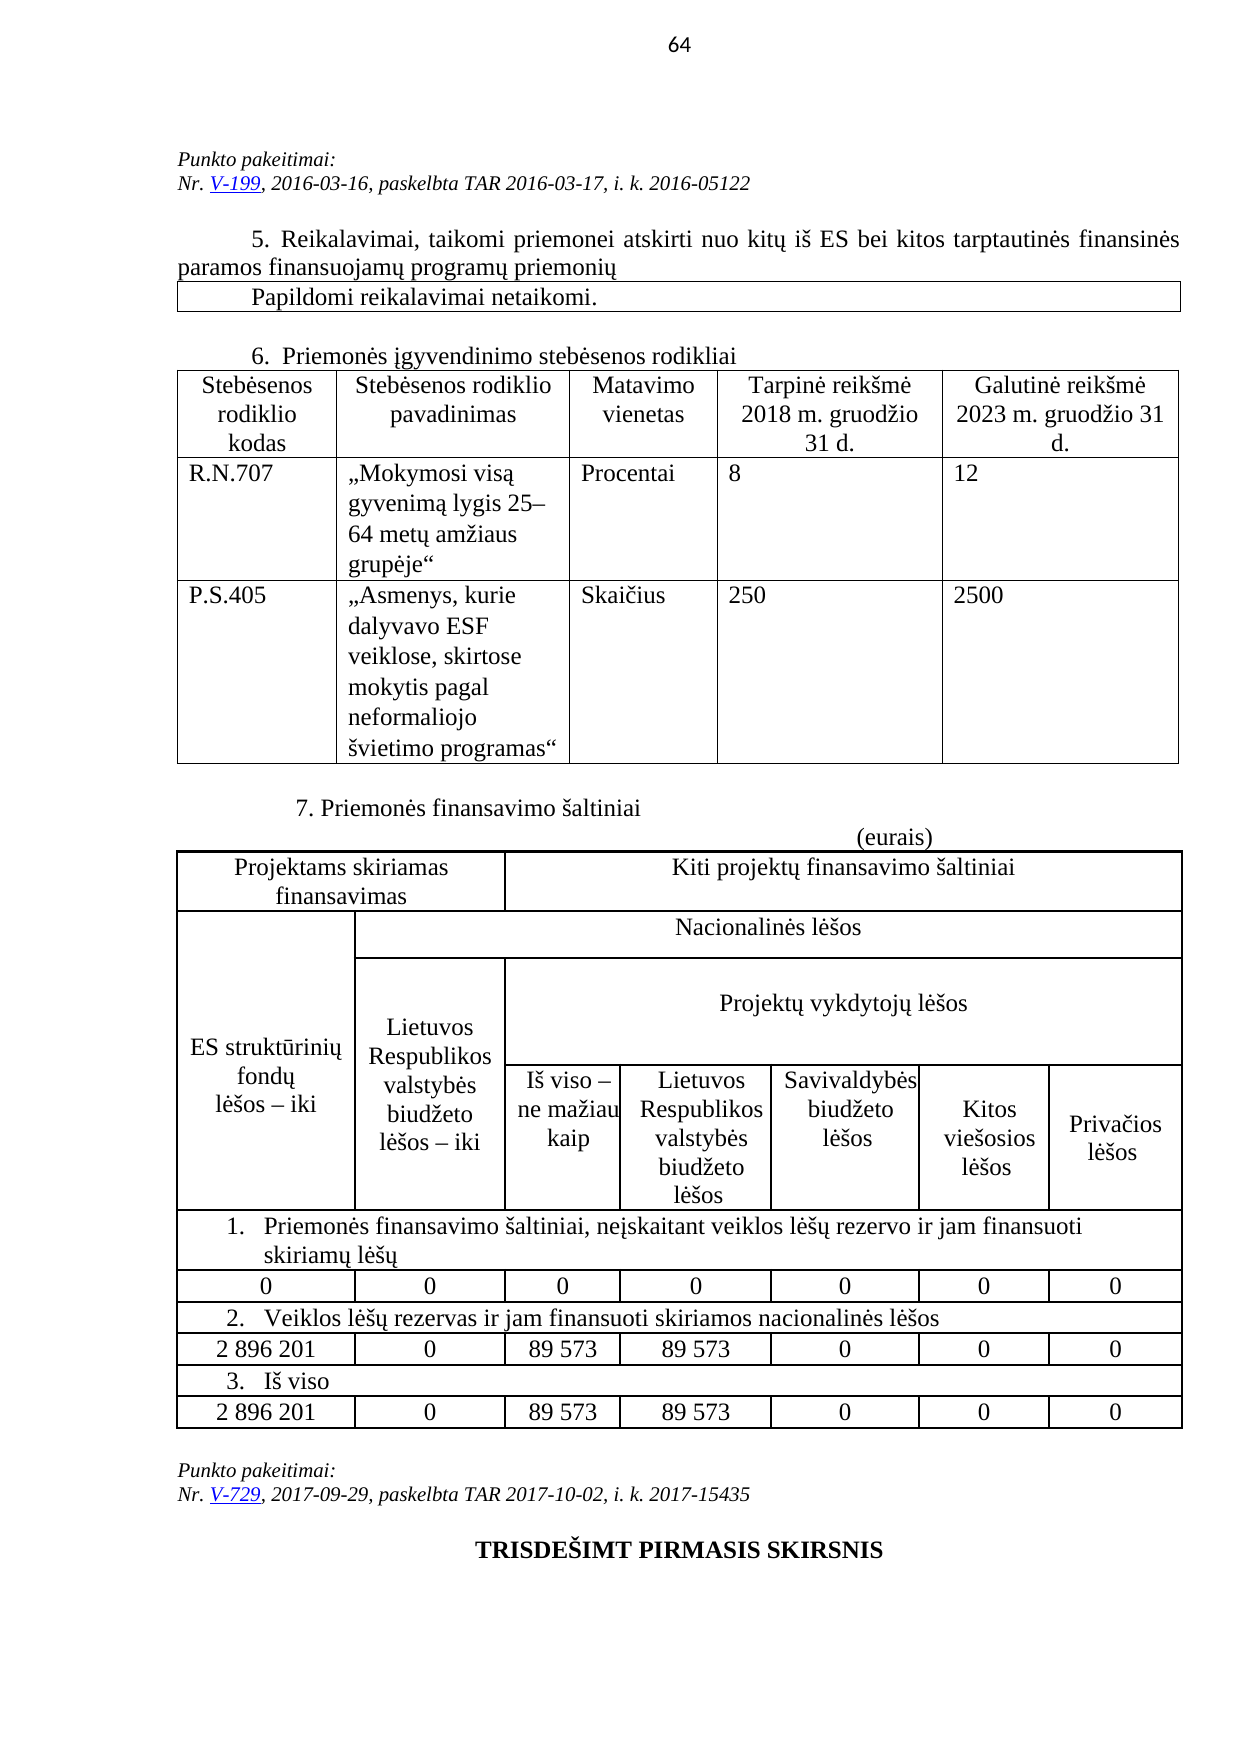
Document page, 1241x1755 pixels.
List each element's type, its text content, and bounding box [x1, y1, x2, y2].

table_header Stebėsenos rodiklio kodas [178, 371, 336, 457]
table_cell 2500 [943, 581, 1178, 763]
table_cell 89 573 [621, 1397, 770, 1427]
table_header Stebėsenos rodiklio pavadinimas [337, 371, 569, 457]
table_cell 89 573 [621, 1334, 770, 1364]
table_header Galutinė reikšmė 2023 m. gruodžio 31 d. [943, 371, 1178, 457]
table_cell 0 [1050, 1271, 1181, 1301]
table_header Matavimo vienetas [570, 371, 717, 457]
table_cell 0 [178, 1271, 354, 1301]
text Nr. V-199, 2016-03-16, paskelbta TAR 2016-03-17, i. k. 2016-05122 [177, 171, 1181, 195]
text (eurais) [177, 822, 1181, 850]
table_cell „Mokymosi visą gyvenimą lygis 25–64 metų amžiaus grupėje“ [337, 458, 569, 579]
table_cell Skaičius [570, 581, 717, 763]
table_cell Privačios lėšos [1050, 1066, 1181, 1209]
table_cell 0 [1050, 1397, 1181, 1427]
text 6. Priemonės įgyvendinimo stebėsenos rodikliai [251, 341, 1181, 369]
table_cell 89 573 [506, 1334, 619, 1364]
table_cell 0 [920, 1397, 1048, 1427]
table_cell 0 [920, 1271, 1048, 1301]
table_cell 0 [621, 1271, 770, 1301]
table_cell ES struktūrinių fondų lėšos – iki [178, 912, 354, 1209]
text Nr. V-729, 2017-09-29, paskelbta TAR 2017-10-02, i. k. 2017-15435 [177, 1482, 1181, 1506]
table_cell 2 896 201 [178, 1397, 354, 1427]
table_header Kiti projektų finansavimo šaltiniai [506, 853, 1181, 910]
table_cell 0 [356, 1334, 504, 1364]
table_cell Iš viso – ne mažiau kaip [506, 1066, 619, 1209]
text Punkto pakeitimai: [177, 1458, 1181, 1482]
table_cell 12 [943, 458, 1178, 579]
table_cell P.S.405 [178, 581, 336, 763]
table_cell 0 [920, 1334, 1048, 1364]
table_cell Projektų vykdytojų lėšos [506, 959, 1181, 1063]
table_cell Procentai [570, 458, 717, 579]
table_cell 250 [718, 581, 942, 763]
table_cell Lietuvos Respublikos valstybės biudžeto lėšos – iki [356, 959, 504, 1209]
table_cell 89 573 [506, 1397, 619, 1427]
table_cell Lietuvos Respublikos valstybės biudžeto lėšos [621, 1066, 770, 1209]
table_cell R.N.707 [178, 458, 336, 579]
table_cell 0 [772, 1271, 918, 1301]
text 5. Reikalavimai, taikomi priemonei atskirti nuo kitų iš ES bei kitos tarptautinės finansinės paramos finansuojamų programų priemonių [177, 224, 1181, 281]
table_cell 0 [772, 1397, 918, 1427]
table_cell 0 [506, 1271, 619, 1301]
table_header Papildomi reikalavimai netaikomi. [178, 282, 1180, 311]
text Punkto pakeitimai: [177, 147, 1181, 171]
table_cell Nacionalinės lėšos [356, 912, 1181, 957]
table_cell 0 [1050, 1334, 1181, 1364]
table_cell „Asmenys, kurie dalyvavo ESF veiklose, skirtose mokytis pagal neformaliojo švietimo programas“ [337, 581, 569, 763]
table_cell Kitos viešosios lėšos [920, 1066, 1048, 1209]
table_cell 1. Priemonės finansavimo šaltiniai, neįskaitant veiklos lėšų rezervo ir jam finansuoti skiriamų lėšų [178, 1211, 1181, 1269]
table_cell 0 [356, 1397, 504, 1427]
table_cell 0 [356, 1271, 504, 1301]
table_cell 8 [718, 458, 942, 579]
text 7. Priemonės finansavimo šaltiniai [295, 793, 1181, 822]
table_cell Savivaldybės biudžeto lėšos [772, 1066, 918, 1209]
table_cell 0 [772, 1334, 918, 1364]
table_cell 2. Veiklos lėšų rezervas ir jam finansuoti skiriamos nacionalinės lėšos [178, 1303, 1181, 1332]
text TRISDEŠIMT PIRMASIS SKIRSNIS [177, 1535, 1181, 1564]
table_header Projektams skiriamas finansavimas [178, 853, 504, 910]
table_cell 3. Iš viso [178, 1366, 1181, 1395]
table_cell 2 896 201 [178, 1334, 354, 1364]
table_header Tarpinė reikšmė 2018 m. gruodžio 31 d. [718, 371, 942, 457]
